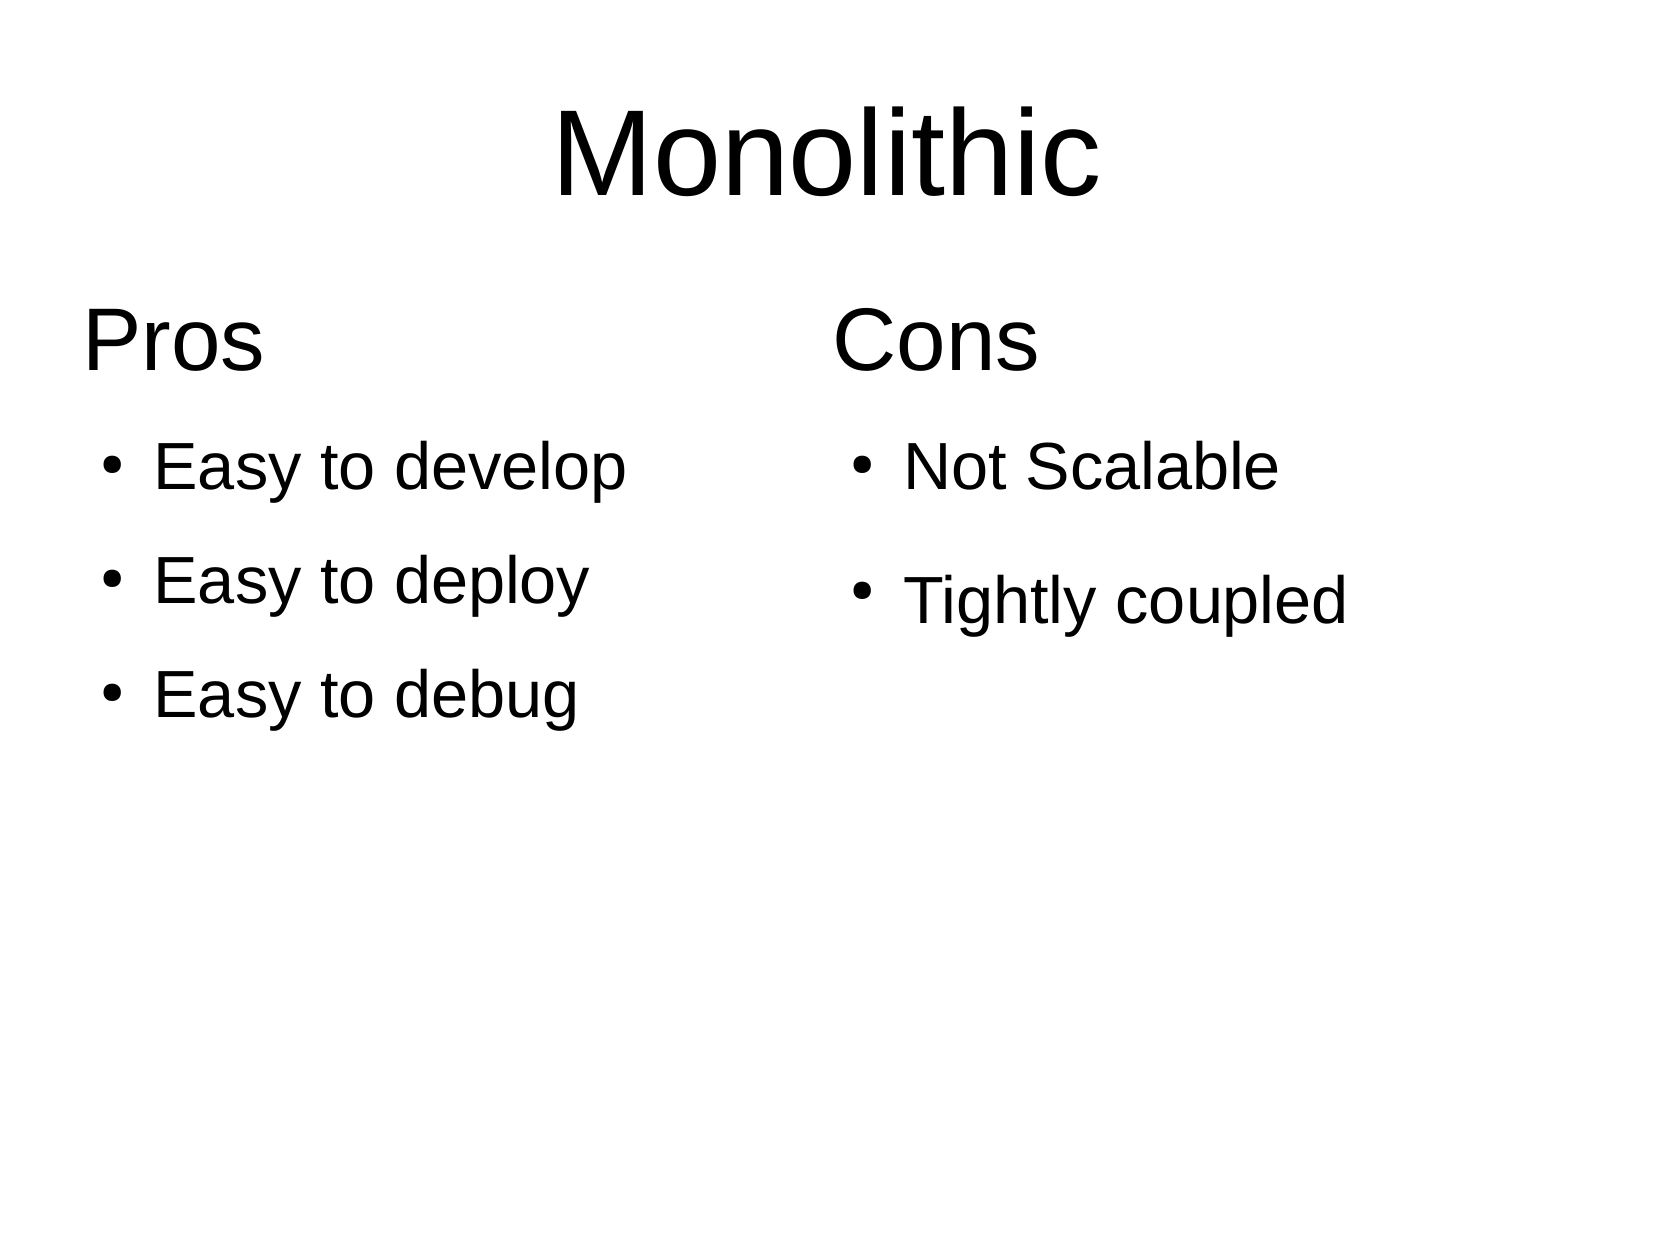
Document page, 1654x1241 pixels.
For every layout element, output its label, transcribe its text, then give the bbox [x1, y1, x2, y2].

list Pros Easy to develop Easy to deploy Easy to debug [82, 290, 826, 1010]
list Cons Not Scalable Tightly coupled [832, 290, 1576, 1010]
title Monolithic [82, 49, 1571, 257]
